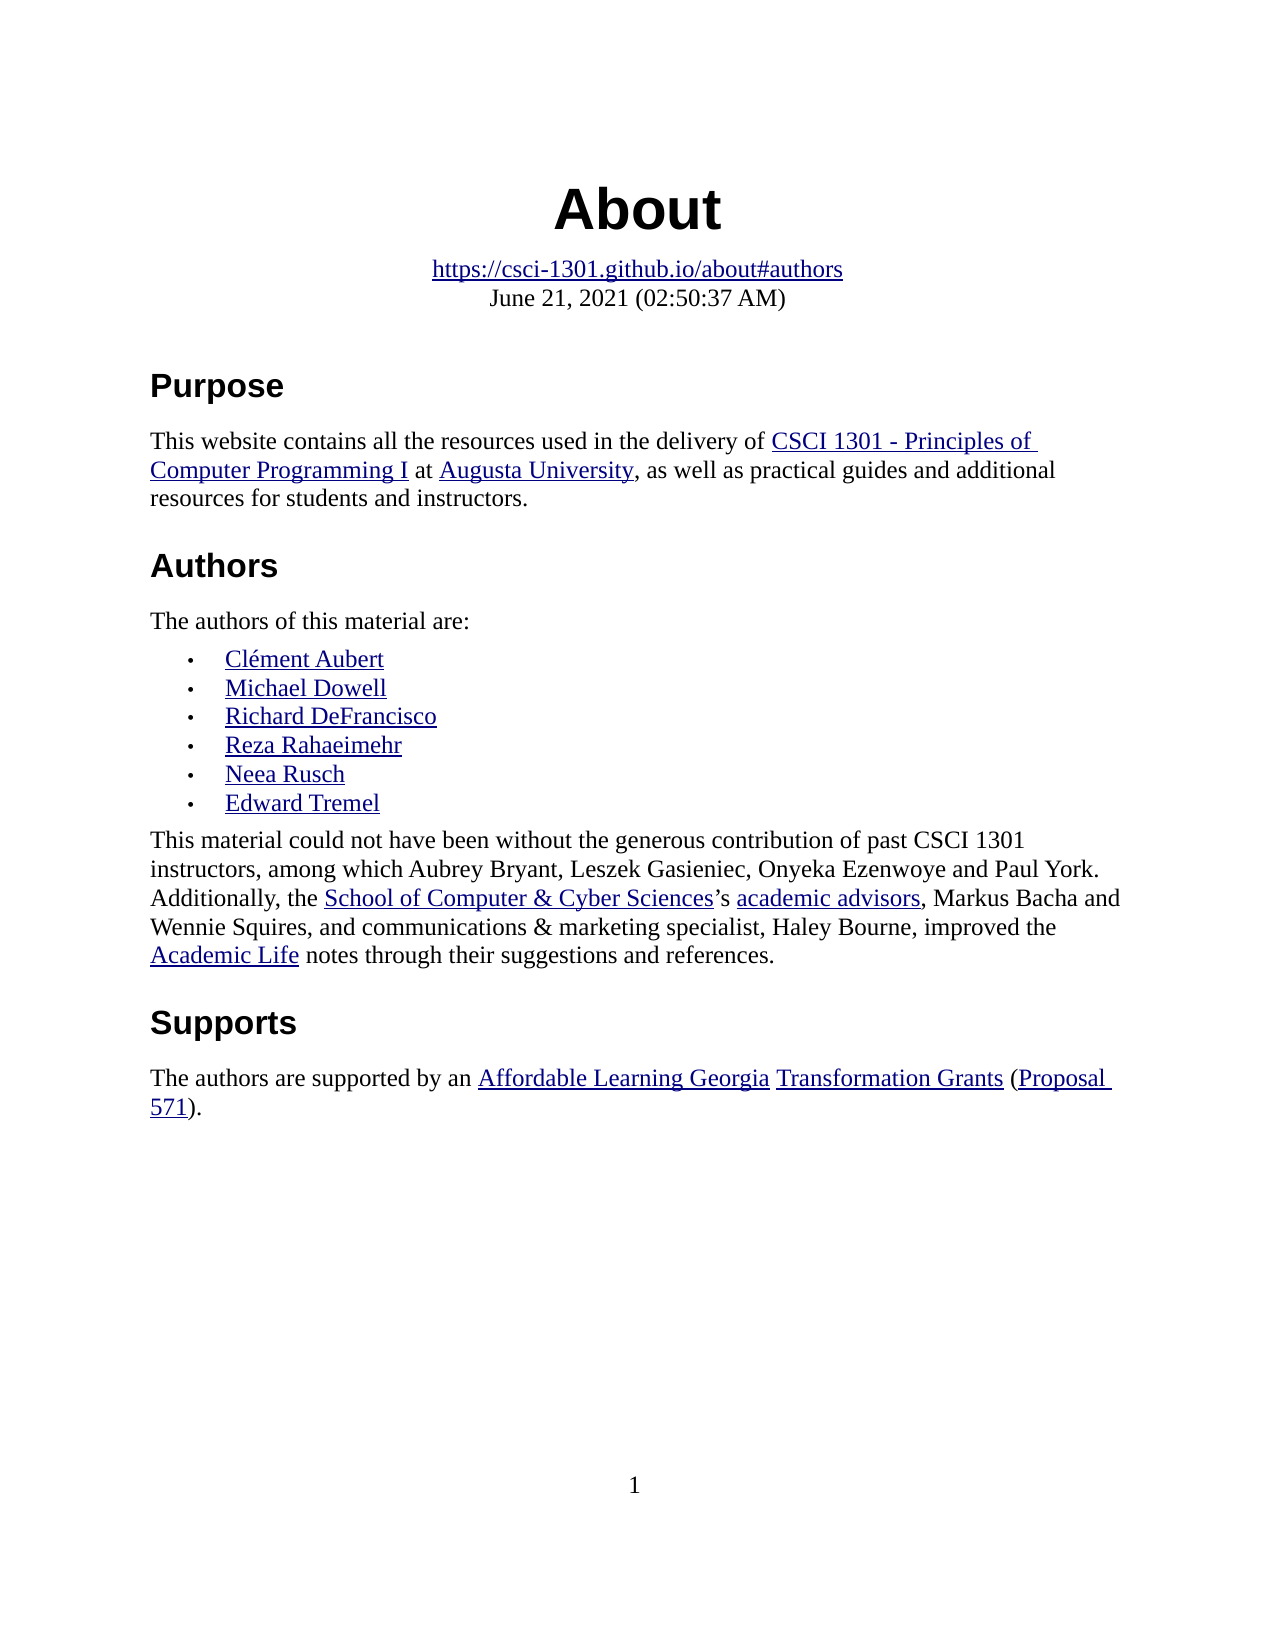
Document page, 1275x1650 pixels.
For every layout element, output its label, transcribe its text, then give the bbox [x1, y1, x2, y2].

subtitle Purpose [150, 366, 1125, 404]
list Richard DeFrancisco [187, 701, 1125, 730]
subtitle Supports [150, 1003, 1125, 1042]
text This website contains all the resources used in the delivery of CSCI 1301 - Principles of Computer Programming I at Augusta University, as well as practical guides and additional resources for students and instructors. [150, 426, 1125, 512]
list Michael Dowell [187, 673, 1125, 701]
list Reza Rahaeimehr [187, 730, 1125, 759]
text This material could not have been without the generous contribution of past CSCI 1301 instructors, among which Aubrey Bryant, Leszek Gasieniec, Onyeka Ezenwoye and Paul York. Additionally, the School of Computer & Cyber Sciences’s academic advisors, Markus Bacha and Wennie Squires, and communications & marketing specialist, Haley Bourne, improved the Academic Life notes through their suggestions and references. [150, 825, 1125, 969]
list Neea Rusch [187, 759, 1125, 788]
subtitle Authors [150, 546, 1125, 585]
list Clément Aubert [187, 644, 1125, 673]
title About [150, 175, 1125, 242]
text The authors are supported by an Affordable Learning Georgia Transformation Grants (Proposal 571). [150, 1063, 1125, 1121]
list Edward Tremel [187, 788, 1125, 816]
text https://csci-1301.github.io/about#authors [150, 254, 1125, 283]
text The authors of this material are: [150, 606, 1125, 635]
text June 21, 2021 (02:50:37 AM) [150, 283, 1125, 312]
